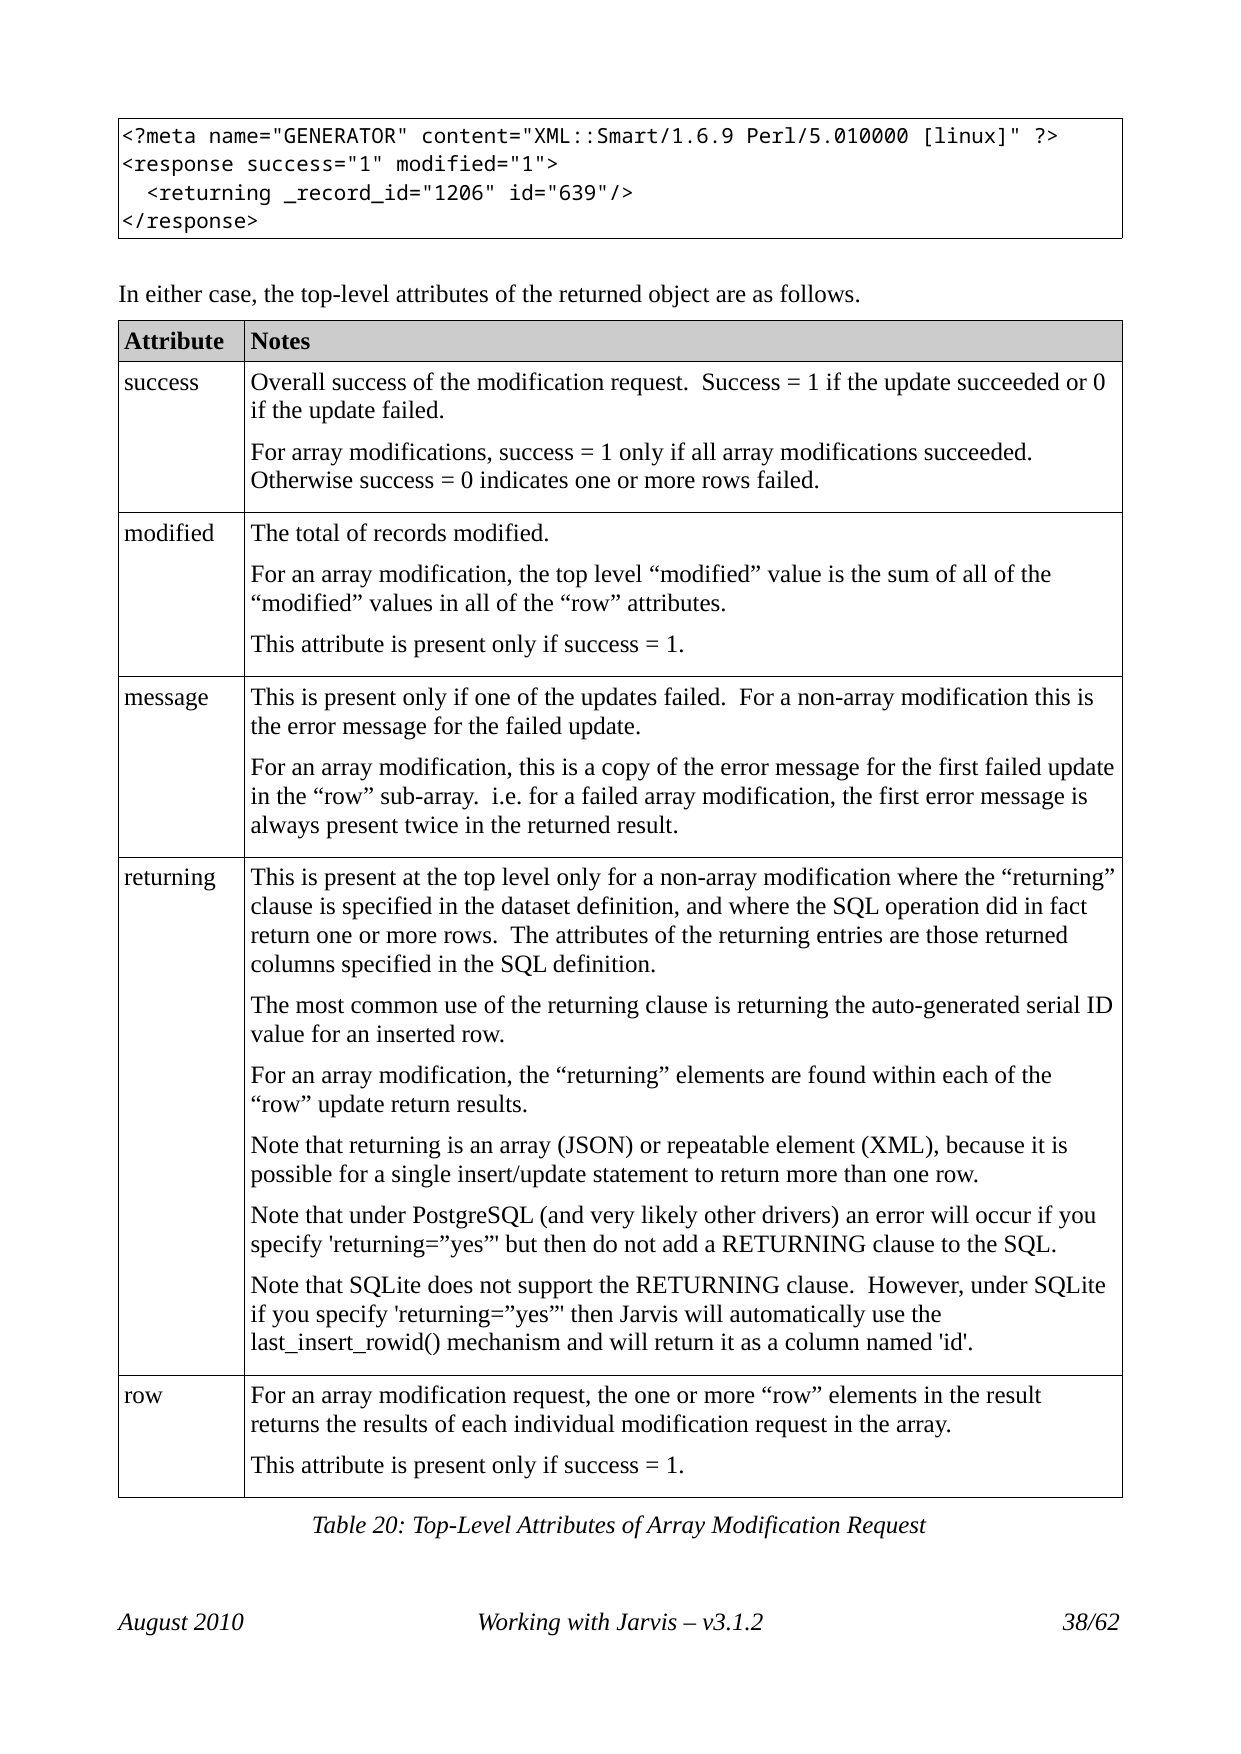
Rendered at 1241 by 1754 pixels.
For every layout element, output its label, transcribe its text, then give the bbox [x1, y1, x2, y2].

table_cell The total of records modified. For an array modification, the top level “modified” value is the sum of all of the “modified” values in all of the “row” attributes. This attribute is present only if success = 1. [245, 513, 1122, 676]
table_cell returning [119, 858, 244, 1374]
table_cell Overall success of the modification request. Success = 1 if the update succeeded or 0 if the update failed. For array modifications, success = 1 only if all array modifications succeeded. Otherwise success = 0 indicates one or more rows failed. [245, 362, 1122, 512]
text <returning _record_id="1206" id="639"/> [119, 175, 1122, 203]
text Table 20: Top-Level Attributes of Array Modification Request [118, 1510, 1122, 1539]
table_header Notes [245, 321, 1122, 361]
text </response> [119, 203, 1122, 238]
table_cell This is present only if one of the updates failed. For a non-array modification this is the error message for the failed update. For an array modification, this is a copy of the error message for the first failed update in the “row” sub-array. i.e. for a failed array modification, the first error message is always present twice in the returned result. [245, 677, 1122, 857]
text <?meta name="GENERATOR" content="XML::Smart/1.6.9 Perl/5.010000 [linux]" ?> [119, 119, 1122, 147]
table_header Attribute [119, 321, 244, 361]
text <response success="1" modified="1"> [119, 147, 1122, 175]
table_cell This is present at the top level only for a non-array modification where the “returning” clause is specified in the dataset definition, and where the SQL operation did in fact return one or more rows. The attributes of the returning entries are those returned columns specified in the SQL definition. The most common use of the returning clause is returning the auto-generated serial ID value for an inserted row. For an array modification, the “returning” elements are found within each of the “row” update return results. Note that returning is an array (JSON) or repeatable element (XML), because it is possible for a single insert/update statement to return more than one row. Note that under PostgreSQL (and very likely other drivers) an error will occur if you specify 'returning=”yes”' but then do not add a RETURNING clause to the SQL. Note that SQLite does not support the RETURNING clause. However, under SQLite if you specify 'returning=”yes”' then Jarvis will automatically use the last_insert_rowid() mechanism and will return it as a column named 'id'. [245, 858, 1122, 1374]
table_cell modified [119, 513, 244, 676]
text In either case, the top-level attributes of the returned object are as follows. [118, 279, 1122, 308]
table_cell For an array modification request, the one or more “row” elements in the result returns the results of each individual modification request in the array. This attribute is present only if success = 1. [245, 1376, 1122, 1497]
table_cell row [119, 1376, 244, 1497]
table_cell success [119, 362, 244, 512]
table_cell message [119, 677, 244, 857]
